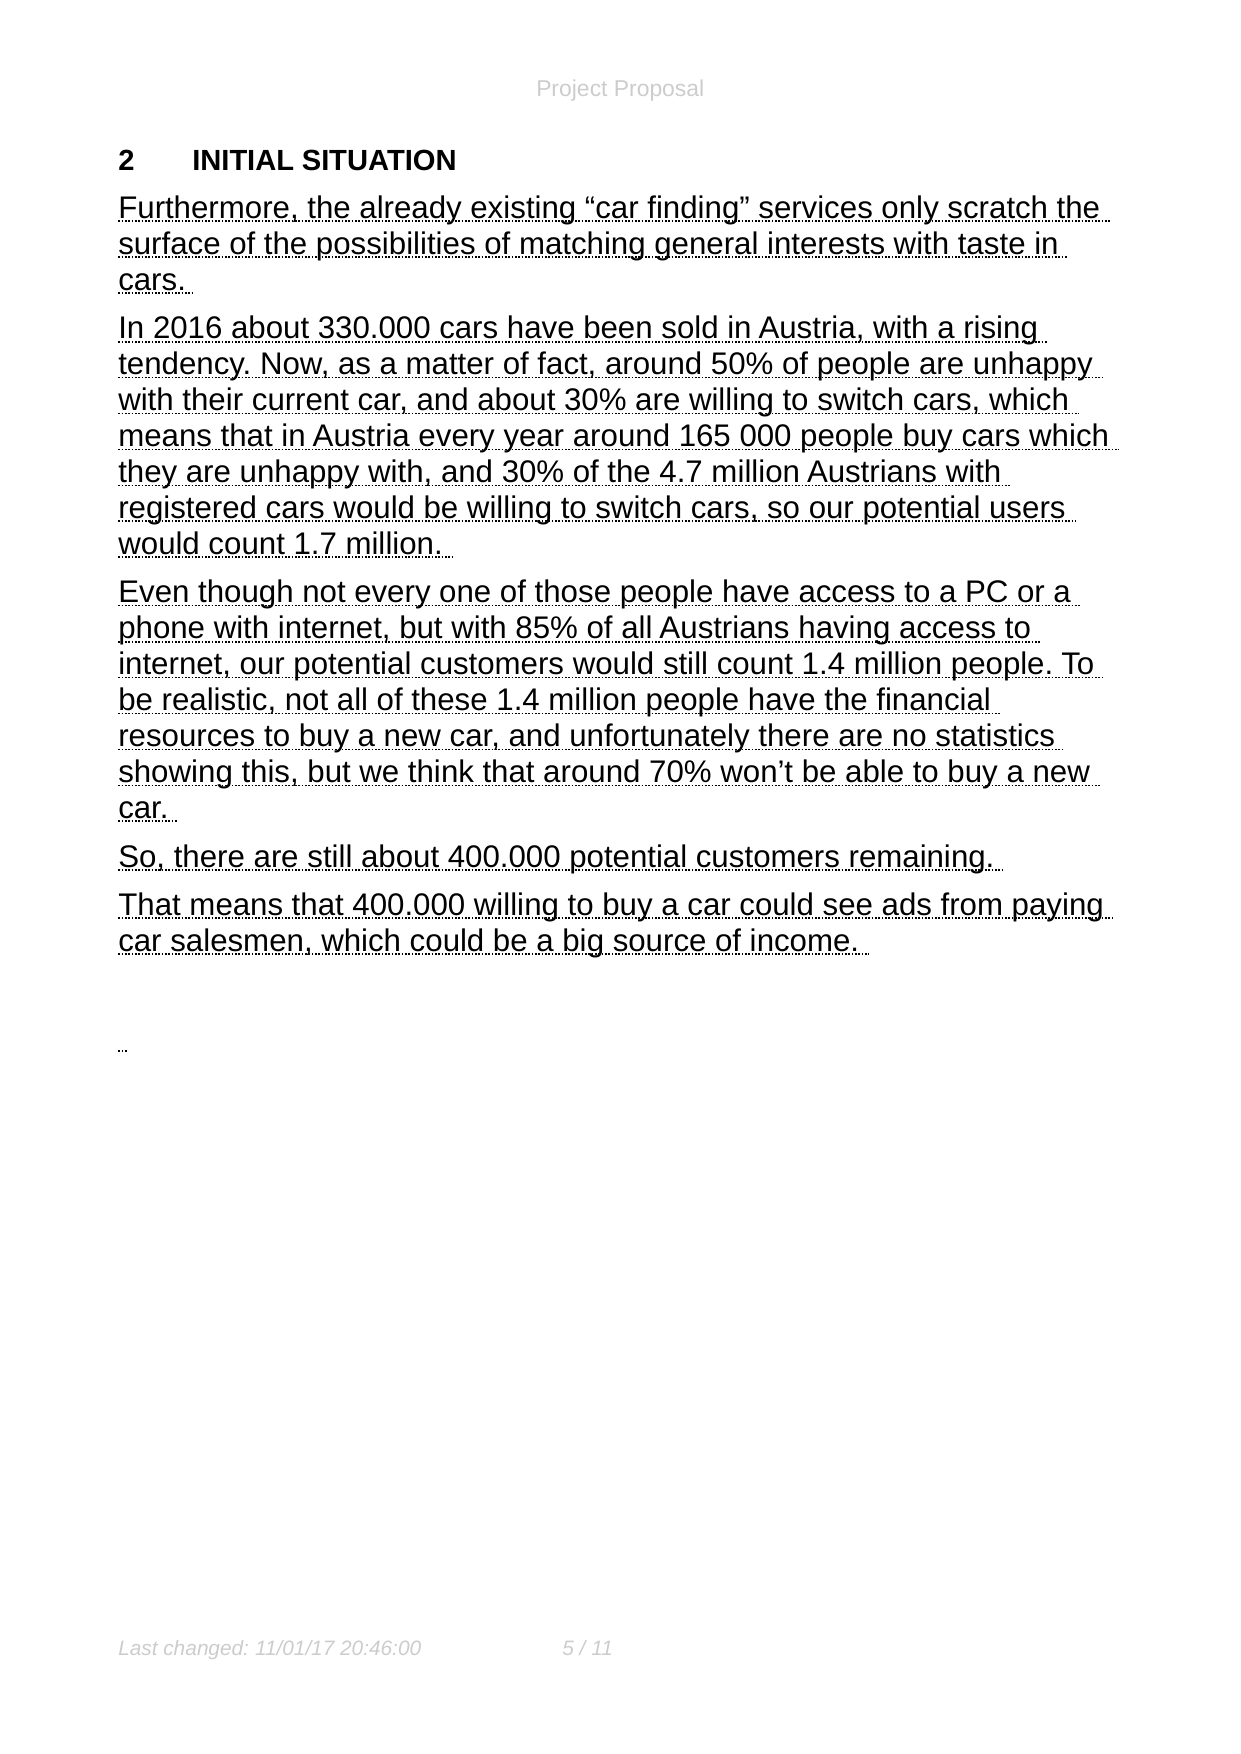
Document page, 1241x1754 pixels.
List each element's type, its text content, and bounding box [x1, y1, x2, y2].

subtitle Initial Situation [118, 143, 1122, 177]
text In 2016 about 330.000 cars have been sold in Austria, with a rising tendency. Now, as a matter of fact, around 50% of people are unhappy with their current car, and about 30% are willing to switch cars, which means that in Austria every year around 165 000 people buy cars which they are unhappy with, and 30% of the 4.7 million Austrians with registered cars would be willing to switch cars, so our potential users would count 1.7 million. [118, 309, 1122, 561]
text Furthermore, the already existing “car finding” services only scratch the surface of the possibilities of matching general interests with taste in cars. [118, 189, 1122, 297]
text So, there are still about 400.000 potential customers remaining. [118, 838, 1122, 873]
text Even though not every one of those people have access to a PC or a phone with internet, but with 85% of all Austrians having access to internet, our potential customers would still count 1.4 million people. To be realistic, not all of these 1.4 million people have the financial resources to buy a new car, and unfortunately there are no statistics showing this, but we think that around 70% won’t be able to buy a new car. [118, 573, 1122, 825]
text That means that 400.000 willing to buy a car could see ads from paying car salesmen, which could be a big source of income. [118, 886, 1122, 958]
